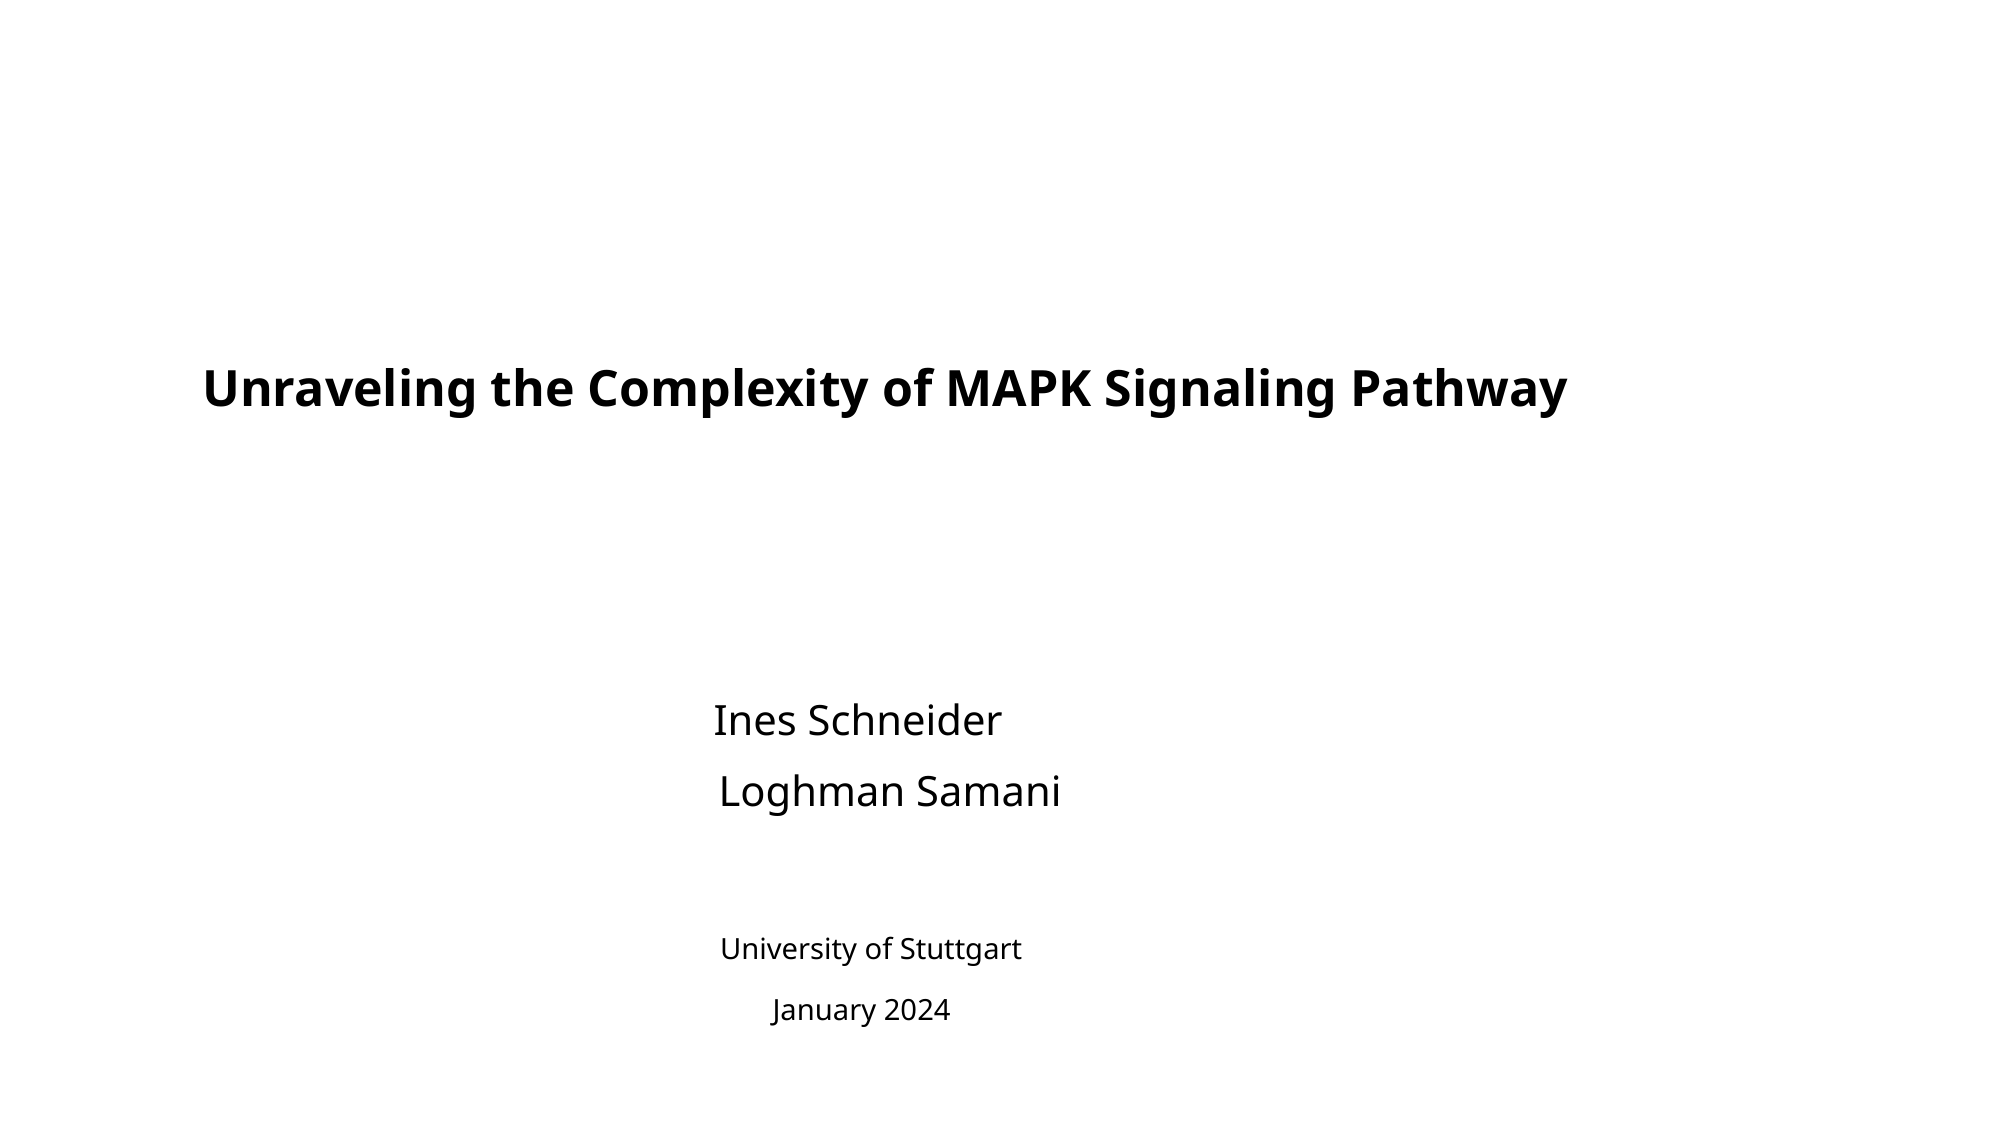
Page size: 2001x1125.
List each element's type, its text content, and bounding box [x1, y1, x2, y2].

text_box Unraveling the Complexity of MAPK Signaling Pathway Ines Schneider Loghman Samani University of Stuttgart January 2024 [187, 224, 1790, 1041]
